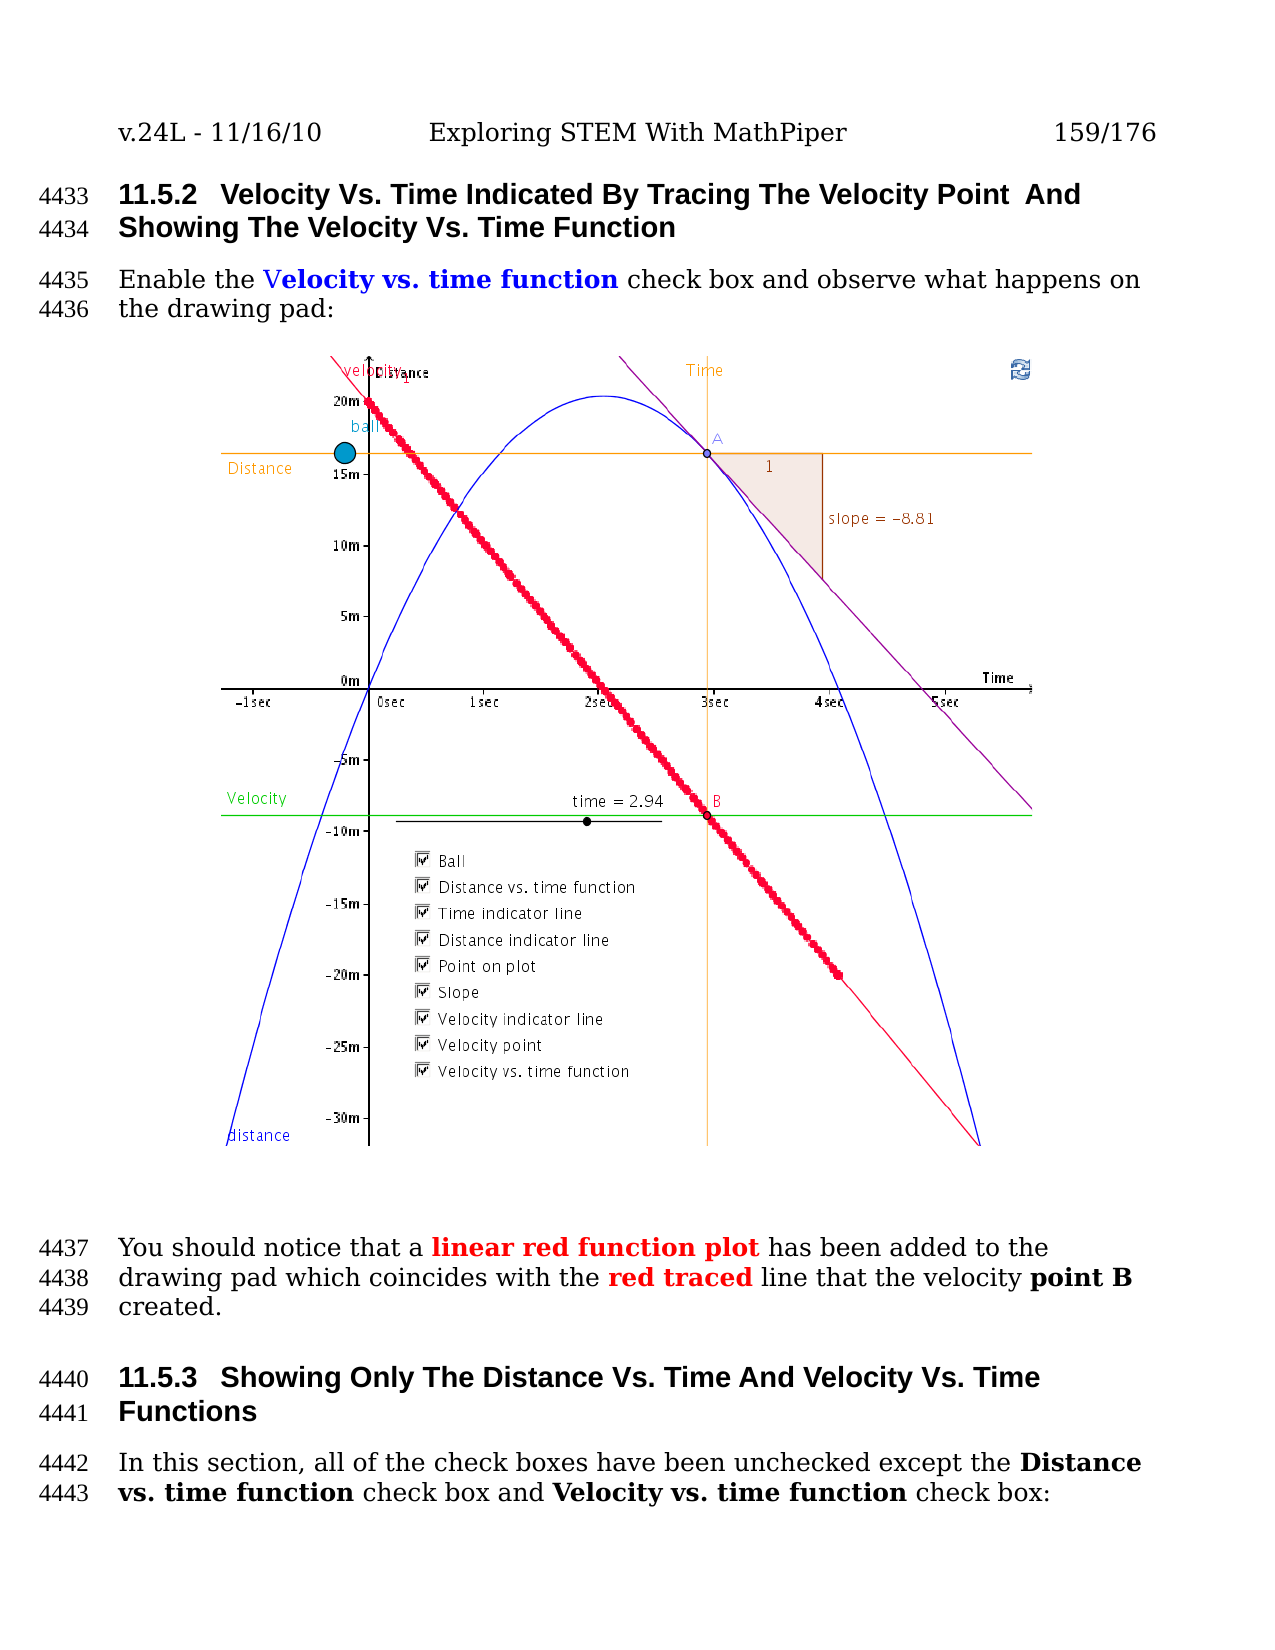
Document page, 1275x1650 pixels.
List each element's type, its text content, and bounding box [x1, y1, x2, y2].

subtitle Velocity Vs. Time Indicated By Tracing The Velocity Point And Showing The Velocity Vs. Time Function [118, 177, 1157, 244]
text You should notice that a linear red function plot has been added to the drawing pad which coincides with the red traced line that the velocity point B created. [118, 1233, 1157, 1321]
text In this section, all of the check boxes have been unchecked except the Distance vs. time function check box and Velocity vs. time function check box: [118, 1448, 1157, 1507]
subtitle Showing Only The Distance Vs. Time And Velocity Vs. Time Functions [118, 1360, 1157, 1427]
text Enable the Velocity vs. time function check box and observe what happens on the drawing pad: [118, 265, 1157, 323]
picture [221, 356, 1033, 1146]
